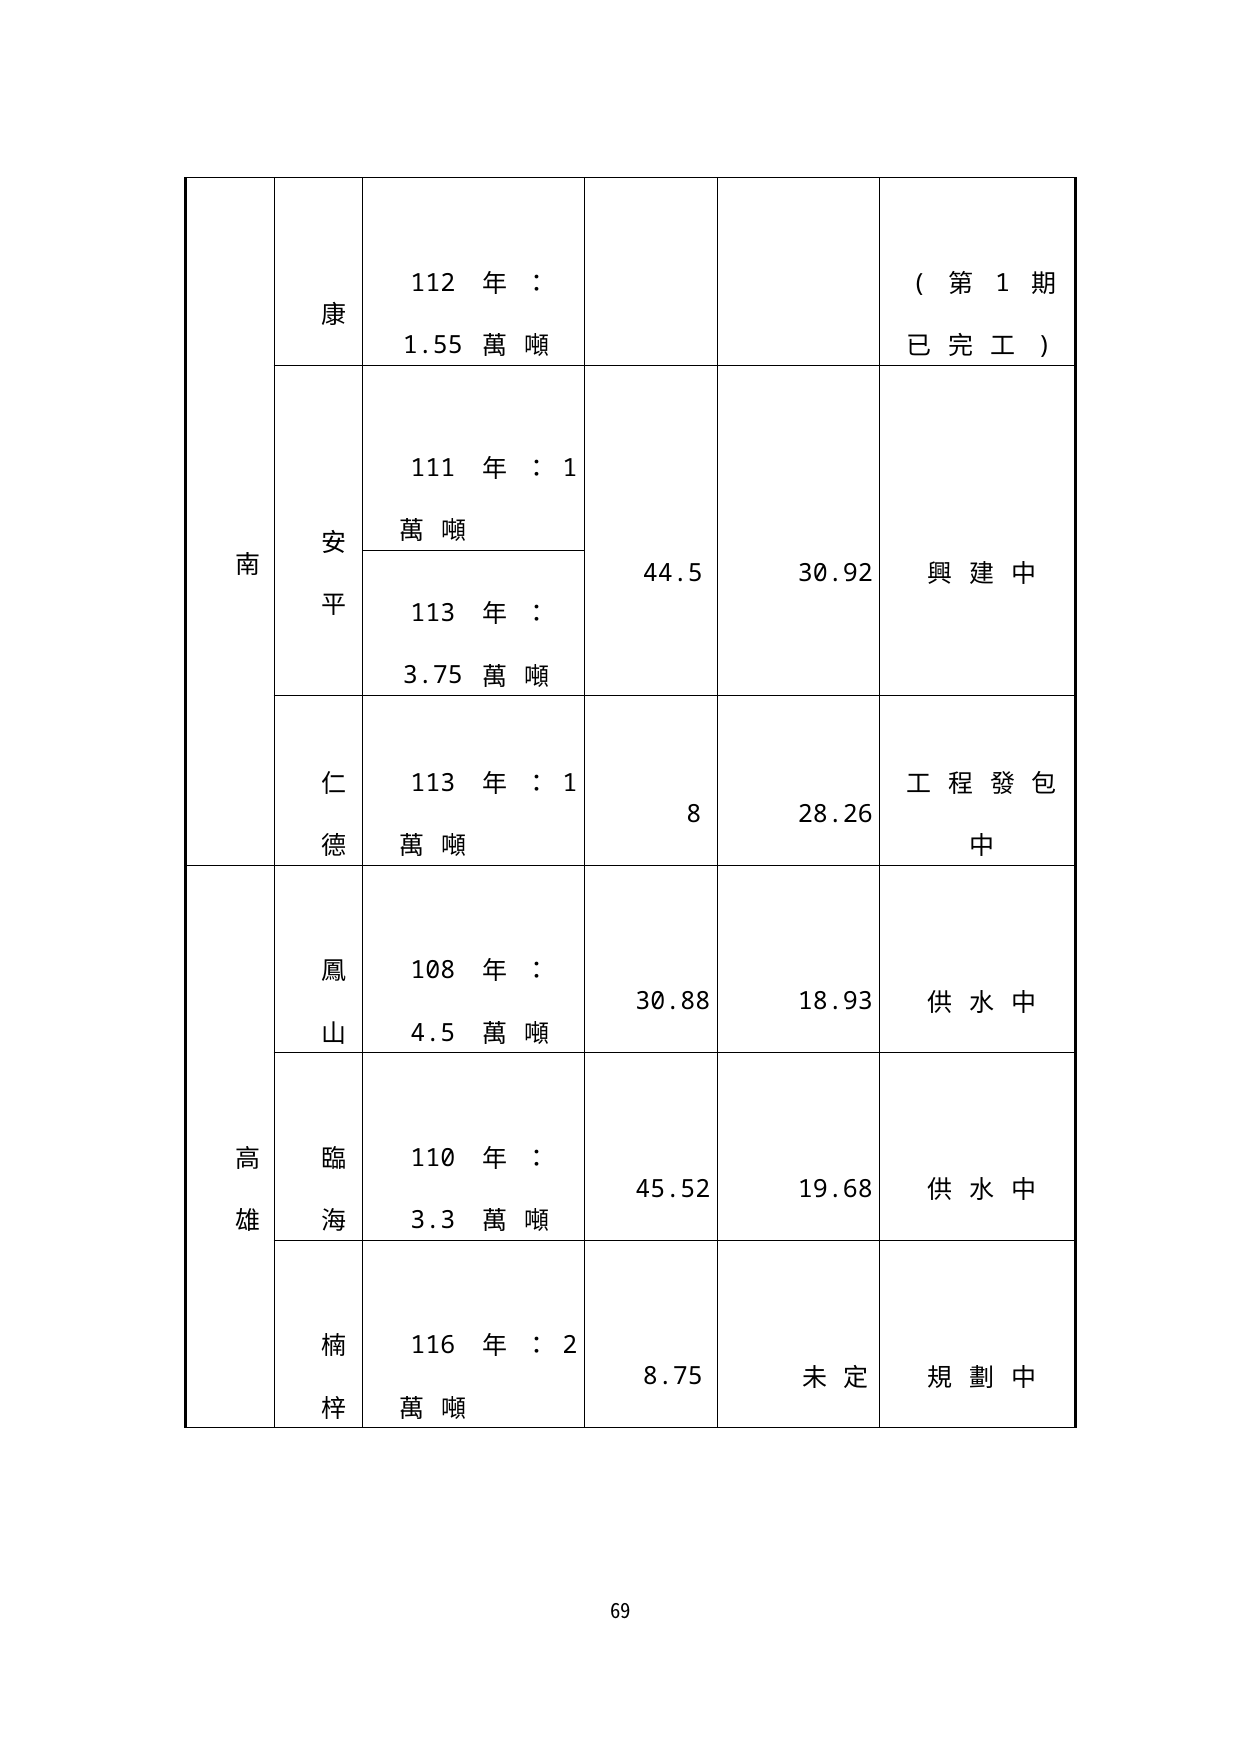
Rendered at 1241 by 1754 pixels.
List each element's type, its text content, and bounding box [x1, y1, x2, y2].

table_cell 規劃中 [880, 1241, 1074, 1427]
table_cell 興建中 [880, 366, 1074, 695]
table_cell 30.88 [585, 866, 717, 1052]
table_cell 19.68 [718, 1053, 879, 1240]
table_cell 康 [275, 178, 362, 365]
table_cell 8.75 [585, 1241, 717, 1427]
table_cell 44.5 [585, 366, 717, 695]
table_cell 鳳山 [275, 866, 362, 1052]
table_cell [585, 178, 717, 365]
table_cell 116年：2萬噸 [363, 1241, 584, 1427]
table_cell (第1期已完工) [880, 178, 1074, 365]
table_cell 18.93 [718, 866, 879, 1052]
table_cell 供水中 [880, 866, 1074, 1052]
table_cell 112年：1.55萬噸 [363, 178, 584, 365]
table_cell 30.92 [718, 366, 879, 695]
table_cell [718, 178, 879, 365]
table_cell 工程發包中 [880, 696, 1074, 865]
table_cell 高雄 [187, 866, 274, 1427]
table_cell 110年：3.3萬噸 [363, 1053, 584, 1240]
table_cell 108年：4.5萬噸 [363, 866, 584, 1052]
table_cell 仁德 [275, 696, 362, 865]
table_cell 楠梓 [275, 1241, 362, 1427]
table_cell 113年：1萬噸 [363, 696, 584, 865]
table_cell 南 [187, 178, 274, 865]
table_cell 安平 [275, 366, 362, 695]
table_cell 28.26 [718, 696, 879, 865]
table_cell 臨海 [275, 1053, 362, 1240]
table_cell 供水中 [880, 1053, 1074, 1240]
table_cell 45.52 [585, 1053, 717, 1240]
table_cell 8 [585, 696, 717, 865]
table_cell 111年：1萬噸 [363, 366, 584, 549]
table_cell 未定 [718, 1241, 879, 1427]
table_cell 113年：3.75萬噸 [363, 551, 584, 695]
